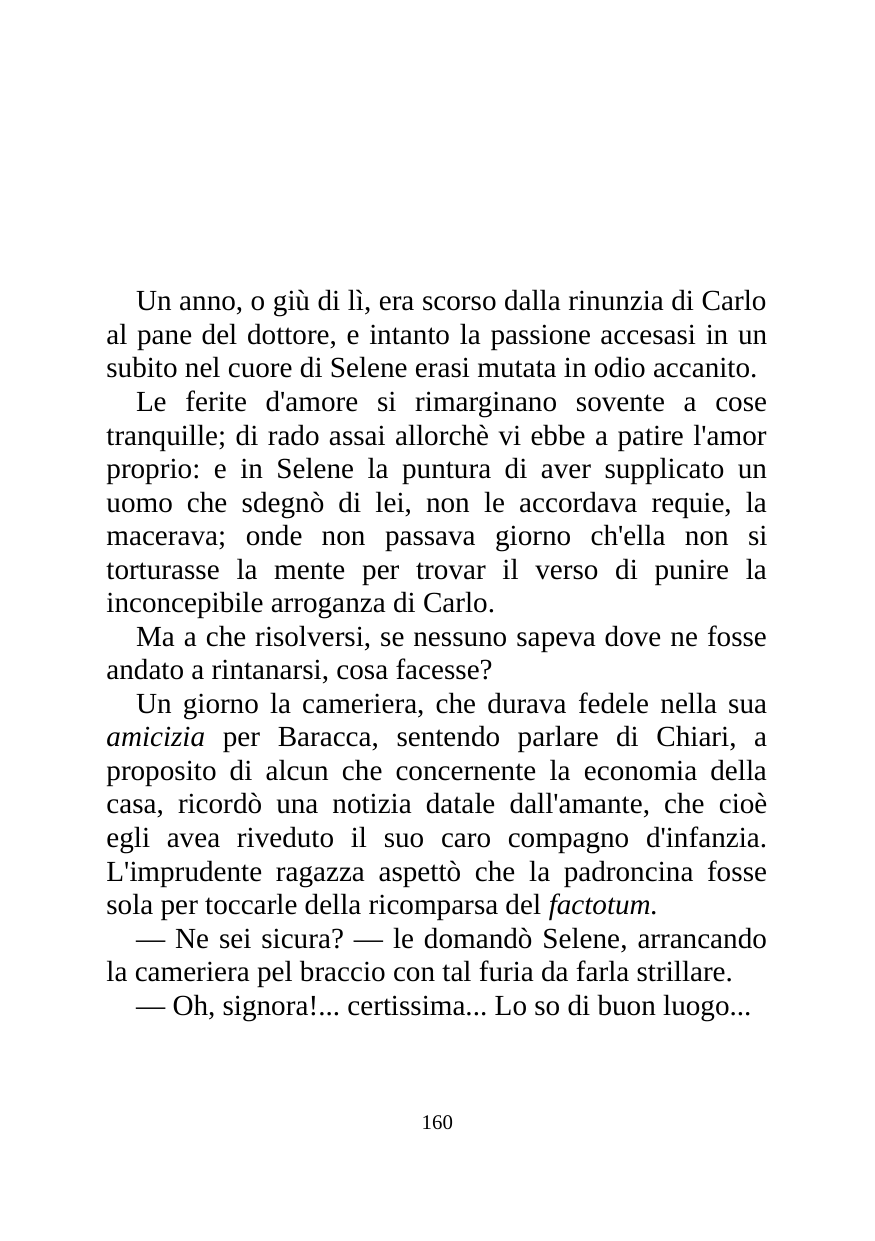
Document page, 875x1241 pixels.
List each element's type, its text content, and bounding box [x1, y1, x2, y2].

text Ma a che risolversi, se nessuno sapeva dove ne fosse andato a rintanarsi, cosa facesse? [106, 619, 768, 686]
text Le ferite d'amore si rimarginano sovente a cose tranquille; di rado assai allorchè vi ebbe a patire l'amor proprio: e in Selene la puntura di aver supplicato un uomo che sdegnò di lei, non le accordava requie, la macerava; onde non passava giorno ch'ella non si torturasse la mente per trovar il verso di punire la inconcepibile arroganza di Carlo. [106, 384, 768, 619]
text Un anno, o giù di lì, era scorso dalla rinunzia di Carlo al pane del dottore, e intanto la passione accesasi in un subito nel cuore di Selene erasi mutata in odio accanito. [106, 283, 768, 384]
text Un giorno la cameriera, che durava fedele nella sua amicizia per Baracca, sentendo parlare di Chiari, a proposito di alcun che concernente la economia della casa, ricordò una notizia datale dall'amante, che cioè egli avea riveduto il suo caro compagno d'infanzia. L'imprudente ragazza aspettò che la padroncina fosse sola per toccarle della ricomparsa del factotum. [106, 686, 768, 921]
text — Ne sei sicura? — le domandò Selene, arrancando la cameriera pel braccio con tal furia da farla strillare. [106, 921, 768, 988]
text — Oh, signora!... certissima... Lo so di buon luogo... [106, 988, 768, 1021]
